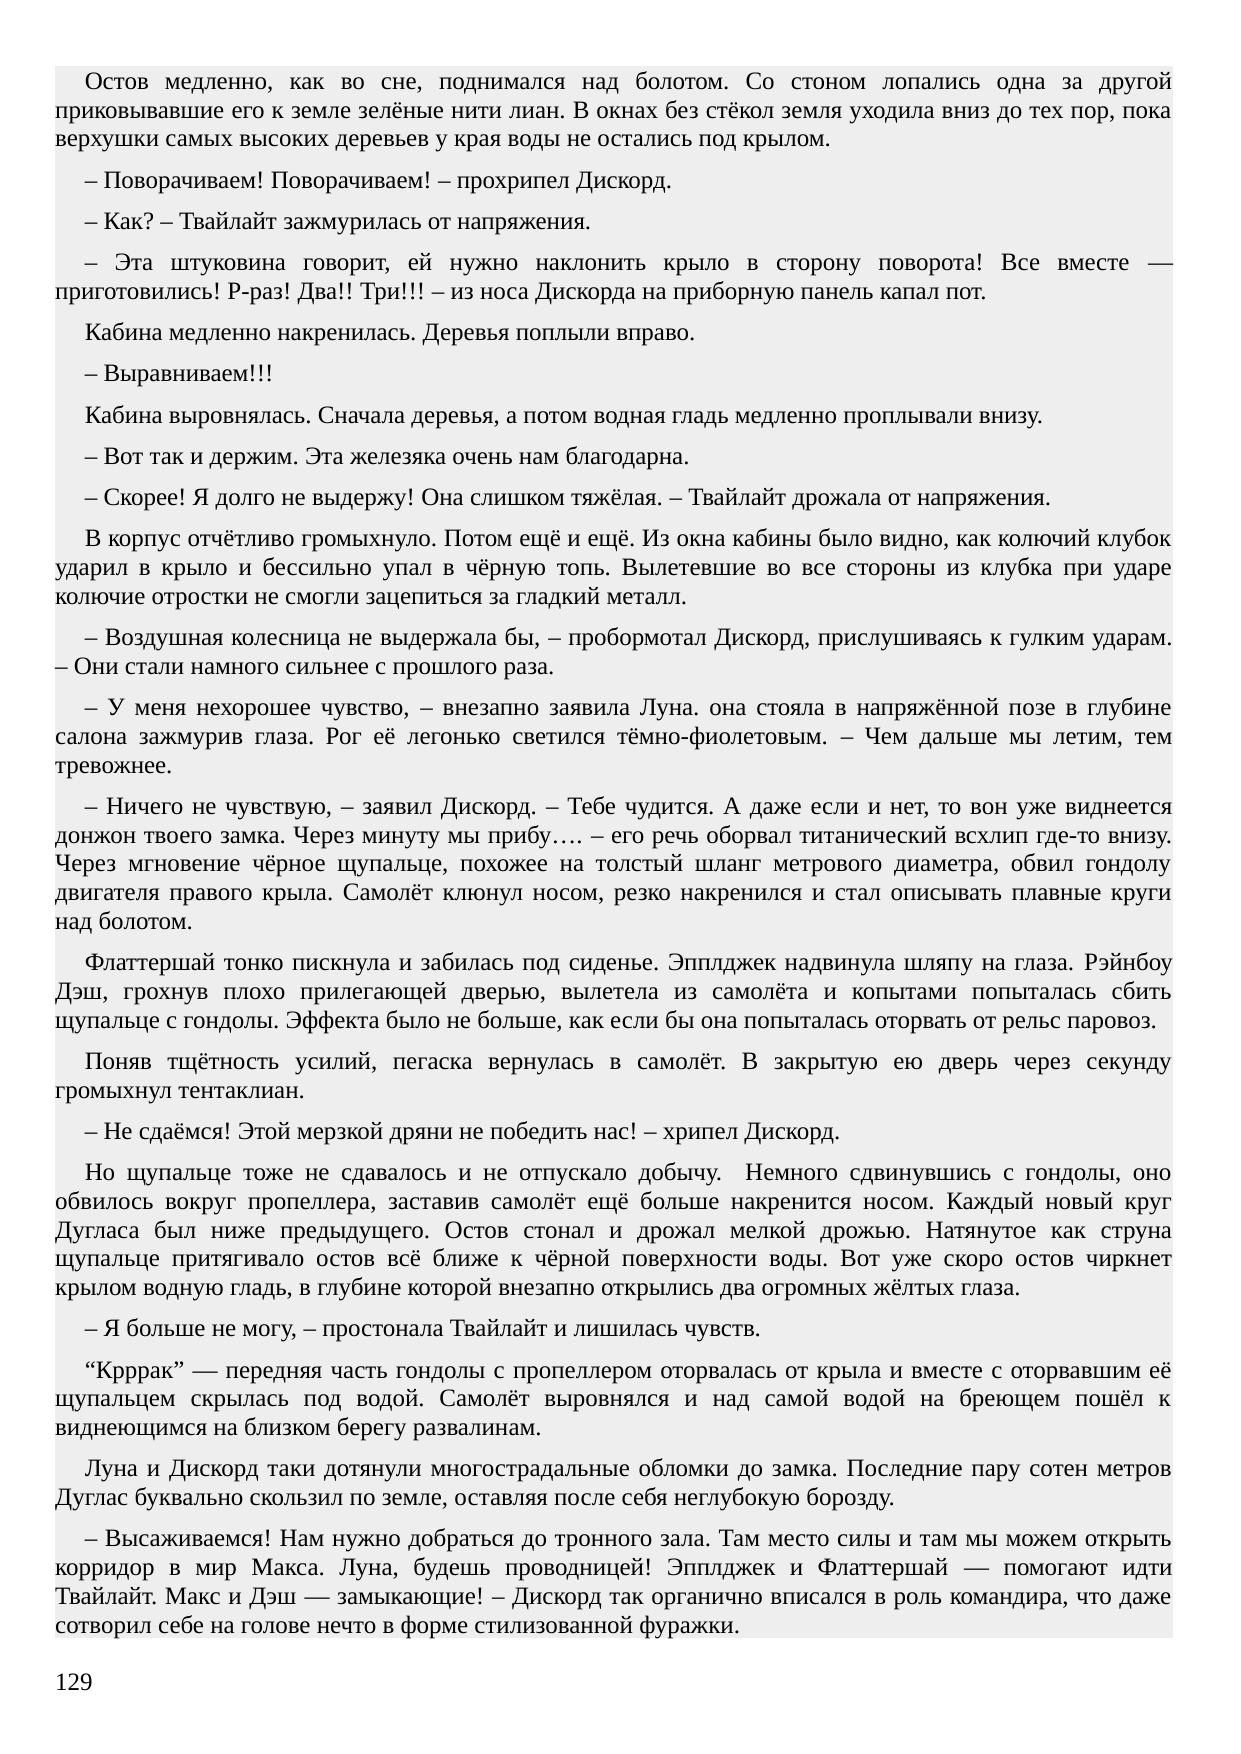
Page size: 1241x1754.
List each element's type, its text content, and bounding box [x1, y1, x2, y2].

text Поняв тщётность усилий, пегаска вернулась в самолёт. В закрытую ею дверь через секунду громыхнул тентаклиан. [55, 1046, 1173, 1103]
text Кабина медленно накренилась. Деревья поплыли вправо. [55, 317, 1173, 346]
text – Эта штуковина говорит, ей нужно наклонить крыло в сторону поворота! Все вместе — приготовились! Р-раз! Два!! Три!!! – из носа Дискорда на приборную панель капал пот. [55, 247, 1173, 305]
text “Крррак” — передняя часть гондолы с пропеллером оторвалась от крыла и вместе с оторвавшим её щупальцем скрылась под водой. Самолёт выровнялся и над самой водой на бреющем пошёл к виднеющимся на близком берегу развалинам. [55, 1355, 1173, 1441]
text – Скорее! Я долго не выдержу! Она слишком тяжёлая. – Твайлайт дрожала от напряжения. [55, 482, 1173, 511]
text – Не сдаёмся! Этой мерзкой дряни не победить нас! – хрипел Дискорд. [55, 1116, 1173, 1145]
text – Вот так и держим. Эта железяка очень нам благодарна. [55, 441, 1173, 470]
text – У меня нехорошее чувство, – внезапно заявила Луна. она стояла в напряжённой позе в глубине салона зажмурив глаза. Рог её легонько светился тёмно-фиолетовым. – Чем дальше мы летим, тем тревожнее. [55, 692, 1173, 778]
text Флаттершай тонко пискнула и забилась под сиденье. Эпплджек надвинула шляпу на глаза. Рэйнбоу Дэш, грохнув плохо прилегающей дверью, вылетела из самолёта и копытами попыталась сбить щупальце с гондолы. Эффекта было не больше, как если бы она попыталась оторвать от рельс паровоз. [55, 947, 1173, 1033]
text – Выравниваем!!! [55, 358, 1173, 387]
text Кабина выровнялась. Сначала деревья, а потом водная гладь медленно проплывали внизу. [55, 400, 1173, 428]
text Но щупальце тоже не сдавалось и не отпускало добычу. Немного сдвинувшись с гондолы, оно обвилось вокруг пропеллера, заставив самолёт ещё больше накренится носом. Каждый новый круг Дугласа был ниже предыдущего. Остов стонал и дрожал мелкой дрожью. Натянутое как струна щупальце притягивало остов всё ближе к чёрной поверхности воды. Вот уже скоро остов чиркнет крылом водную гладь, в глубине которой внезапно открылись два огромных жёлтых глаза. [55, 1157, 1173, 1301]
text Луна и Дискорд таки дотянули многострадальные обломки до замка. Последние пару сотен метров Дуглас буквально скользил по земле, оставляя после себя неглубокую борозду. [55, 1453, 1173, 1511]
text – Поворачиваем! Поворачиваем! – прохрипел Дискорд. [55, 165, 1173, 193]
text – Я больше не могу, – простонала Твайлайт и лишилась чувств. [55, 1313, 1173, 1342]
text В корпус отчётливо громыхнуло. Потом ещё и ещё. Из окна кабины было видно, как колючий клубок ударил в крыло и бессильно упал в чёрную топь. Вылетевшие во все стороны из клубка при ударе колючие отростки не смогли зацепиться за гладкий металл. [55, 523, 1173, 610]
text – Ничего не чувствую, – заявил Дискорд. – Тебе чудится. А даже если и нет, то вон уже виднеется донжон твоего замка. Через минуту мы прибу…. – его речь оборвал титанический всхлип где-то внизу. Через мгновение чёрное щупальце, похожее на толстый шланг метрового диаметра, обвил гондолу двигателя правого крыла. Самолёт клюнул носом, резко накренился и стал описывать плавные круги над болотом. [55, 791, 1173, 935]
text – Высаживаемся! Нам нужно добраться до тронного зала. Там место силы и там мы можем открыть корридор в мир Макса. Луна, будешь проводницей! Эпплджек и Флаттершай — помогают идти Твайлайт. Макс и Дэш — замыкающие! – Дискорд так органично вписался в роль командира, что даже сотворил себе на голове нечто в форме стилизованной фуражки. [55, 1523, 1173, 1638]
text Остов медленно, как во сне, поднимался над болотом. Со стоном лопались одна за другой приковывавшие его к земле зелёные нити лиан. В окнах без стёкол земля уходила вниз до тех пор, пока верхушки самых высоких деревьев у края воды не остались под крылом. [55, 66, 1173, 152]
text – Как? – Твайлайт зажмурилась от напряжения. [55, 206, 1173, 235]
text – Воздушная колесница не выдержала бы, – пробормотал Дискорд, прислушиваясь к гулким ударам. – Они стали намного сильнее с прошлого раза. [55, 622, 1173, 680]
